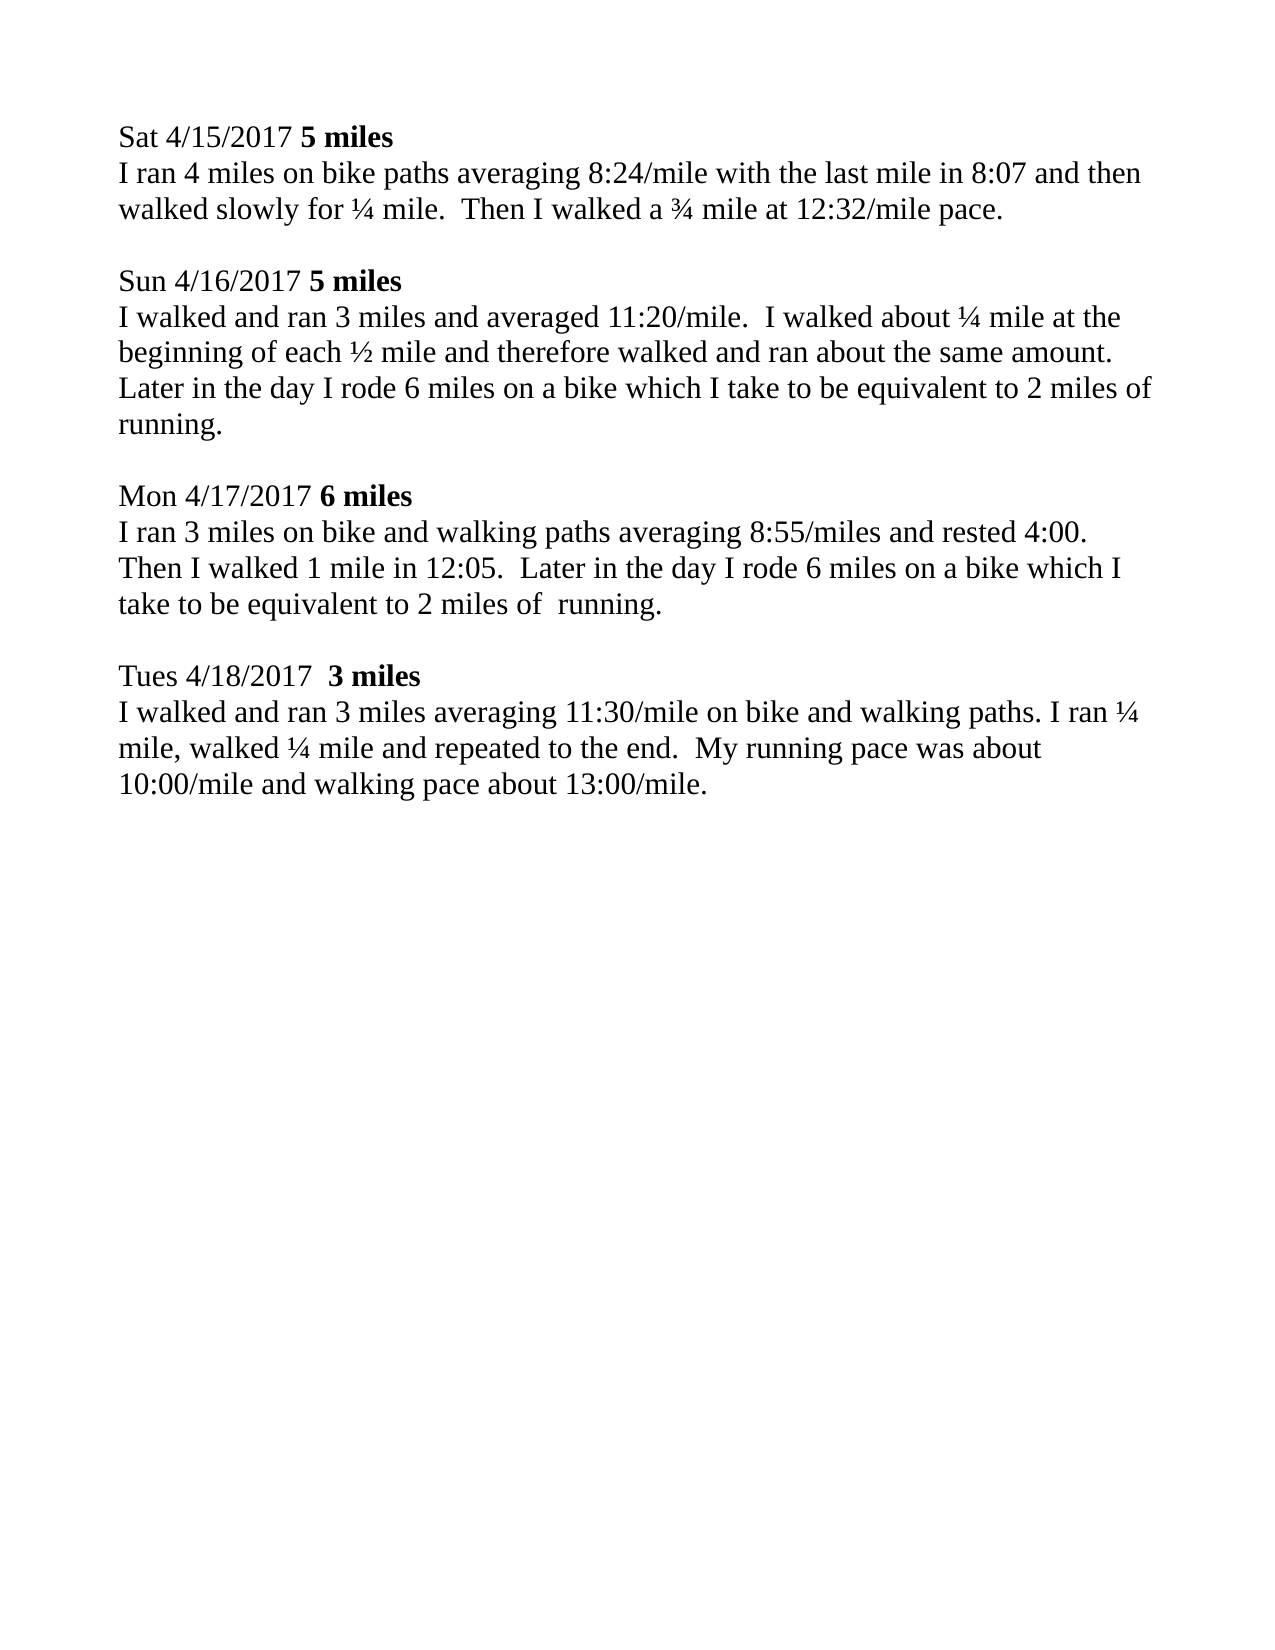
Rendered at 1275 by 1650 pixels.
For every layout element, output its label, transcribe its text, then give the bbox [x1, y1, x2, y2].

text I walked and ran 3 miles averaging 11:30/mile on bike and walking paths. I ran ¼ mile, walked ¼ mile and repeated to the end. My running pace was about 10:00/mile and walking pace about 13:00/mile. [118, 693, 1157, 801]
text I ran 3 miles on bike and walking paths averaging 8:55/miles and rested 4:00. [118, 513, 1157, 549]
text Mon 4/17/2017 6 miles [118, 477, 1157, 513]
text Sat 4/15/2017 5 miles [118, 118, 1157, 154]
text I walked and ran 3 miles and averaged 11:20/mile. I walked about ¼ mile at the beginning of each ½ mile and therefore walked and ran about the same amount. Later in the day I rode 6 miles on a bike which I take to be equivalent to 2 miles of running. [118, 298, 1157, 442]
text Tues 4/18/2017 3 miles [118, 657, 1157, 693]
text I ran 4 miles on bike paths averaging 8:24/mile with the last mile in 8:07 and then walked slowly for ¼ mile. Then I walked a ¾ mile at 12:32/mile pace. [118, 154, 1157, 226]
text Sun 4/16/2017 5 miles [118, 262, 1157, 298]
text Then I walked 1 mile in 12:05. Later in the day I rode 6 miles on a bike which I take to be equivalent to 2 miles of running. [118, 549, 1157, 621]
